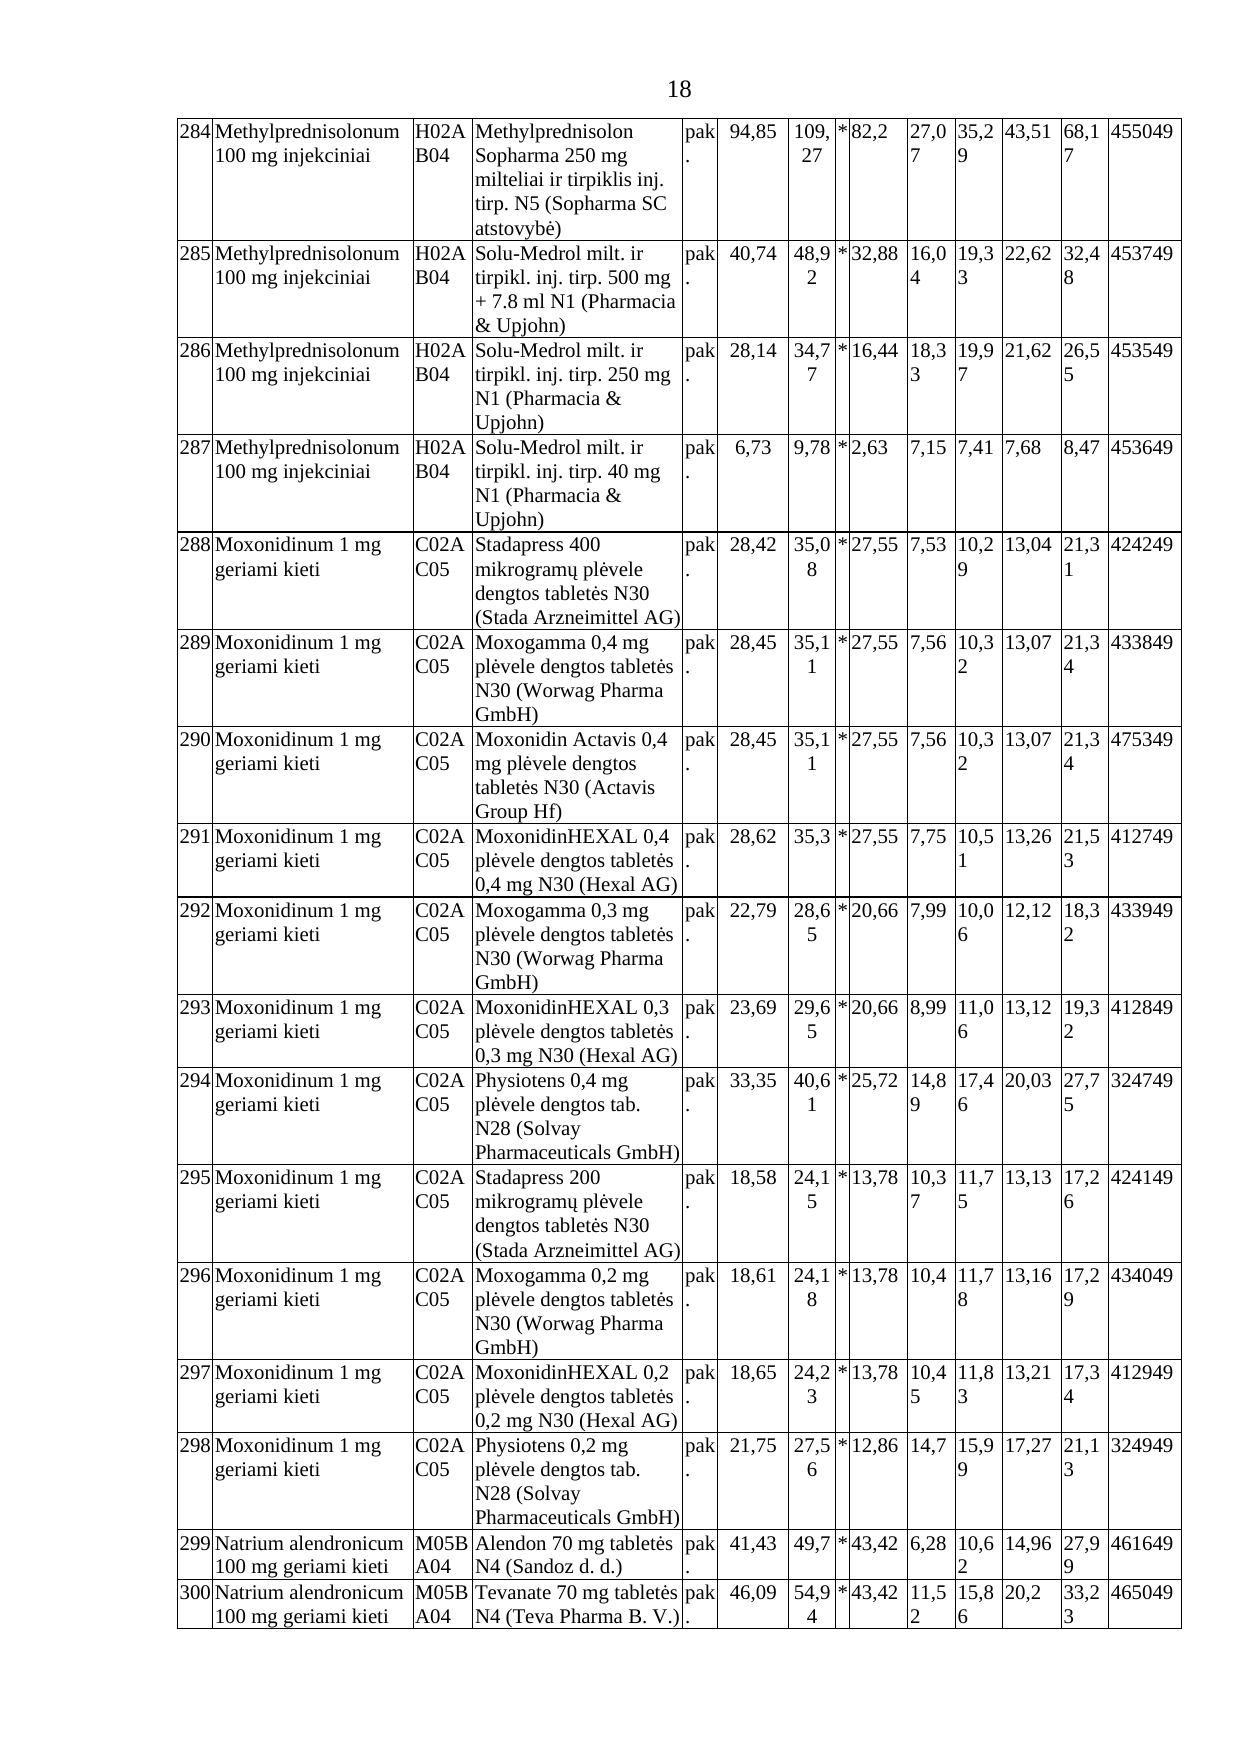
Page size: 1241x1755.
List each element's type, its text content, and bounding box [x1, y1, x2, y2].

table_cell 48,92 [789, 241, 835, 337]
table_cell 11,83 [956, 1360, 1002, 1432]
table_cell 324749 [1109, 1068, 1181, 1164]
table_cell 43,42 [850, 1580, 907, 1628]
table_cell Methylprednisolonum 100 mg injekciniai [213, 119, 413, 239]
table_cell 24,15 [789, 1165, 835, 1262]
table_cell Moxonidinum 1 mg geriami kieti [213, 1433, 413, 1529]
table_cell 22,62 [1003, 241, 1061, 337]
table_cell H02AB04 [414, 338, 472, 434]
table_cell 15,86 [956, 1580, 1002, 1628]
table_cell 11,75 [956, 1165, 1002, 1262]
table_cell Moxonidinum 1 mg geriami kieti [213, 1360, 413, 1432]
table_cell C02AC05 [414, 630, 472, 726]
table_cell * [836, 1580, 849, 1628]
table_cell Methylprednisolonum 100 mg injekciniai [213, 241, 413, 337]
table_cell Methylprednisolonum 100 mg injekciniai [213, 435, 413, 531]
table_cell 35,11 [789, 630, 835, 726]
table_cell Alendon 70 mg tabletės N4 (Sandoz d. d.) [473, 1530, 682, 1578]
table_cell 18,61 [718, 1263, 788, 1359]
table_cell * [836, 824, 849, 896]
table_cell 7,41 [956, 435, 1002, 531]
table_cell pak. [683, 241, 717, 337]
table_cell C02AC05 [414, 1068, 472, 1164]
table_cell 7,75 [908, 824, 955, 896]
table_cell 11,52 [908, 1580, 955, 1628]
table_cell 299 [178, 1530, 212, 1578]
table_cell 18,65 [718, 1360, 788, 1432]
table_cell 27,75 [1062, 1068, 1108, 1164]
table_cell 20,03 [1003, 1068, 1061, 1164]
table_cell MoxonidinHEXAL 0,3 plėvele dengtos tabletės 0,3 mg N30 (Hexal AG) [473, 995, 682, 1067]
table_cell pak. [683, 898, 717, 994]
table_cell 453649 [1109, 435, 1181, 531]
table_cell 18,32 [1062, 898, 1108, 994]
table_cell 7,15 [908, 435, 955, 531]
table_cell 23,69 [718, 995, 788, 1067]
table_cell 453549 [1109, 338, 1181, 434]
table_cell 291 [178, 824, 212, 896]
table_cell Moxonidinum 1 mg geriami kieti [213, 824, 413, 896]
table_cell 10,37 [908, 1165, 955, 1262]
table_cell pak. [683, 1263, 717, 1359]
table_cell 2,63 [850, 435, 907, 531]
table_cell 6,73 [718, 435, 788, 531]
table_cell * [836, 1530, 849, 1578]
table_cell pak. [683, 119, 717, 239]
table_cell 293 [178, 995, 212, 1067]
table_cell 27,55 [850, 533, 907, 629]
table_cell 14,96 [1003, 1530, 1061, 1578]
table_cell 294 [178, 1068, 212, 1164]
table_cell 7,56 [908, 727, 955, 823]
table_cell MoxonidinHEXAL 0,2 plėvele dengtos tabletės 0,2 mg N30 (Hexal AG) [473, 1360, 682, 1432]
table_cell C02AC05 [414, 1433, 472, 1529]
table_cell 82,2 [850, 119, 907, 239]
table_cell 22,79 [718, 898, 788, 994]
table_cell 297 [178, 1360, 212, 1432]
table_cell pak. [683, 533, 717, 629]
table_cell 29,65 [789, 995, 835, 1067]
table_cell 433949 [1109, 898, 1181, 994]
table_cell pak. [683, 824, 717, 896]
table_cell 17,46 [956, 1068, 1002, 1164]
table_cell 13,12 [1003, 995, 1061, 1067]
table_cell 27,99 [1062, 1530, 1108, 1578]
table_cell C02AC05 [414, 824, 472, 896]
table_cell Moxonidinum 1 mg geriami kieti [213, 898, 413, 994]
table_cell 13,26 [1003, 824, 1061, 896]
table_cell MoxonidinHEXAL 0,4 plėvele dengtos tabletės 0,4 mg N30 (Hexal AG) [473, 824, 682, 896]
table_cell 28,42 [718, 533, 788, 629]
table_cell C02AC05 [414, 1360, 472, 1432]
table_cell Moxogamma 0,2 mg plėvele dengtos tabletės N30 (Worwag Pharma GmbH) [473, 1263, 682, 1359]
table_cell 35,29 [956, 119, 1002, 239]
table_cell * [836, 727, 849, 823]
table_cell M05BA04 [414, 1580, 472, 1628]
table_cell * [836, 533, 849, 629]
table_cell C02AC05 [414, 995, 472, 1067]
table_cell Methylprednisolon Sopharma 250 mg milteliai ir tirpiklis inj. tirp. N5 (Sopharma SC atstovybė) [473, 119, 682, 239]
table_cell 21,62 [1003, 338, 1061, 434]
table_cell 13,21 [1003, 1360, 1061, 1432]
table_cell 10,4 [908, 1263, 955, 1359]
table_cell * [836, 241, 849, 337]
table_cell 295 [178, 1165, 212, 1262]
table_cell * [836, 898, 849, 994]
table_cell 6,28 [908, 1530, 955, 1578]
table_cell Moxonidinum 1 mg geriami kieti [213, 995, 413, 1067]
table_cell 27,55 [850, 630, 907, 726]
table_cell Moxonidinum 1 mg geriami kieti [213, 533, 413, 629]
table_cell pak. [683, 995, 717, 1067]
table_cell Moxonidin Actavis 0,4 mg plėvele dengtos tabletės N30 (Actavis Group Hf) [473, 727, 682, 823]
table_cell 11,06 [956, 995, 1002, 1067]
table_cell 18,33 [908, 338, 955, 434]
table_cell * [836, 119, 849, 239]
table_cell 35,3 [789, 824, 835, 896]
table_cell pak. [683, 435, 717, 531]
table_cell * [836, 1360, 849, 1432]
table_cell 24,18 [789, 1263, 835, 1359]
table_cell 286 [178, 338, 212, 434]
table_cell pak. [683, 727, 717, 823]
table_cell 300 [178, 1580, 212, 1628]
table_cell 13,07 [1003, 630, 1061, 726]
table_cell 54,94 [789, 1580, 835, 1628]
table_cell 26,55 [1062, 338, 1108, 434]
table_cell 13,07 [1003, 727, 1061, 823]
table_cell 68,17 [1062, 119, 1108, 239]
table_cell Tevanate 70 mg tabletės N4 (Teva Pharma B. V.) [473, 1580, 682, 1628]
table_cell 292 [178, 898, 212, 994]
table_cell 7,99 [908, 898, 955, 994]
table_cell 13,16 [1003, 1263, 1061, 1359]
table_cell 10,45 [908, 1360, 955, 1432]
table_cell 27,07 [908, 119, 955, 239]
table_cell 19,33 [956, 241, 1002, 337]
table_cell 434049 [1109, 1263, 1181, 1359]
table_cell C02AC05 [414, 898, 472, 994]
table_cell pak. [683, 338, 717, 434]
table_cell Physiotens 0,2 mg plėvele dengtos tab. N28 (Solvay Pharmaceuticals GmbH) [473, 1433, 682, 1529]
table_cell 21,75 [718, 1433, 788, 1529]
table_cell Methylprednisolonum 100 mg injekciniai [213, 338, 413, 434]
table_cell 298 [178, 1433, 212, 1529]
table_cell 13,04 [1003, 533, 1061, 629]
table_cell 16,44 [850, 338, 907, 434]
table_cell 28,65 [789, 898, 835, 994]
table_cell 412749 [1109, 824, 1181, 896]
table_cell 41,43 [718, 1530, 788, 1578]
table_cell * [836, 1165, 849, 1262]
table_cell 10,62 [956, 1530, 1002, 1578]
table_cell Natrium alendronicum 100 mg geriami kieti [213, 1530, 413, 1578]
table_cell 40,74 [718, 241, 788, 337]
table_cell Stadapress 200 mikrogramų plėvele dengtos tabletės N30 (Stada Arzneimittel AG) [473, 1165, 682, 1262]
table_cell 32,88 [850, 241, 907, 337]
table_cell 14,89 [908, 1068, 955, 1164]
table_cell C02AC05 [414, 1165, 472, 1262]
table_cell 296 [178, 1263, 212, 1359]
table_cell 35,11 [789, 727, 835, 823]
table_cell 19,97 [956, 338, 1002, 434]
table_cell 289 [178, 630, 212, 726]
table_cell 10,51 [956, 824, 1002, 896]
table_cell 94,85 [718, 119, 788, 239]
table_cell 46,09 [718, 1580, 788, 1628]
table_cell 424149 [1109, 1165, 1181, 1262]
table_cell 13,78 [850, 1165, 907, 1262]
table_cell Solu-Medrol milt. ir tirpikl. inj. tirp. 40 mg N1 (Pharmacia & Upjohn) [473, 435, 682, 531]
table_cell 12,86 [850, 1433, 907, 1529]
table_cell 33,23 [1062, 1580, 1108, 1628]
table_cell 465049 [1109, 1580, 1181, 1628]
table_cell 25,72 [850, 1068, 907, 1164]
table_cell 453749 [1109, 241, 1181, 337]
table_cell 8,99 [908, 995, 955, 1067]
table_cell pak. [683, 630, 717, 726]
table_cell 20,66 [850, 995, 907, 1067]
table_cell 13,13 [1003, 1165, 1061, 1262]
table_cell * [836, 1068, 849, 1164]
table_cell pak. [683, 1068, 717, 1164]
table_cell pak. [683, 1433, 717, 1529]
table_cell 17,26 [1062, 1165, 1108, 1262]
table_cell Stadapress 400 mikrogramų plėvele dengtos tabletės N30 (Stada Arzneimittel AG) [473, 533, 682, 629]
table_cell 287 [178, 435, 212, 531]
table_cell 21,53 [1062, 824, 1108, 896]
table_cell 17,34 [1062, 1360, 1108, 1432]
table_cell 20,66 [850, 898, 907, 994]
table_cell 7,53 [908, 533, 955, 629]
table_cell 28,62 [718, 824, 788, 896]
table_cell 17,27 [1003, 1433, 1061, 1529]
table_cell * [836, 1433, 849, 1529]
table_cell 33,35 [718, 1068, 788, 1164]
table_cell * [836, 338, 849, 434]
table_cell 109,27 [789, 119, 835, 239]
table_cell 15,99 [956, 1433, 1002, 1529]
table_cell H02AB04 [414, 241, 472, 337]
table_cell 27,56 [789, 1433, 835, 1529]
table_cell 10,32 [956, 630, 1002, 726]
table_cell Moxonidinum 1 mg geriami kieti [213, 1165, 413, 1262]
table_cell H02AB04 [414, 119, 472, 239]
table_cell pak. [683, 1580, 717, 1628]
table_cell 412849 [1109, 995, 1181, 1067]
table_cell 16,04 [908, 241, 955, 337]
table_cell 433849 [1109, 630, 1181, 726]
table_cell 12,12 [1003, 898, 1061, 994]
table_cell C02AC05 [414, 1263, 472, 1359]
table_cell 21,34 [1062, 630, 1108, 726]
table_cell Moxonidinum 1 mg geriami kieti [213, 1068, 413, 1164]
table_cell Solu-Medrol milt. ir tirpikl. inj. tirp. 250 mg N1 (Pharmacia & Upjohn) [473, 338, 682, 434]
table_cell 8,47 [1062, 435, 1108, 531]
table_cell 28,45 [718, 630, 788, 726]
table_cell * [836, 435, 849, 531]
table_cell 9,78 [789, 435, 835, 531]
table_cell 290 [178, 727, 212, 823]
table_cell 40,61 [789, 1068, 835, 1164]
table_cell Moxonidinum 1 mg geriami kieti [213, 1263, 413, 1359]
table_cell Natrium alendronicum 100 mg geriami kieti [213, 1580, 413, 1628]
table_cell 34,77 [789, 338, 835, 434]
table_cell 28,14 [718, 338, 788, 434]
table_cell * [836, 630, 849, 726]
table_cell 28,45 [718, 727, 788, 823]
table_cell 285 [178, 241, 212, 337]
table_cell 21,34 [1062, 727, 1108, 823]
table_cell pak. [683, 1165, 717, 1262]
table_cell 32,48 [1062, 241, 1108, 337]
table_cell 17,29 [1062, 1263, 1108, 1359]
table_cell 13,78 [850, 1360, 907, 1432]
table_cell M05BA04 [414, 1530, 472, 1578]
table_cell Moxonidinum 1 mg geriami kieti [213, 727, 413, 823]
table_cell C02AC05 [414, 533, 472, 629]
table_cell 10,29 [956, 533, 1002, 629]
table_cell 11,78 [956, 1263, 1002, 1359]
table_cell 21,13 [1062, 1433, 1108, 1529]
table_cell 19,32 [1062, 995, 1108, 1067]
table_cell 412949 [1109, 1360, 1181, 1432]
table_cell 20,2 [1003, 1580, 1061, 1628]
table_cell pak. [683, 1530, 717, 1578]
table_cell Moxogamma 0,4 mg plėvele dengtos tabletės N30 (Worwag Pharma GmbH) [473, 630, 682, 726]
table_cell Physiotens 0,4 mg plėvele dengtos tab. N28 (Solvay Pharmaceuticals GmbH) [473, 1068, 682, 1164]
table_cell 475349 [1109, 727, 1181, 823]
table_cell 324949 [1109, 1433, 1181, 1529]
table_cell Moxogamma 0,3 mg plėvele dengtos tabletės N30 (Worwag Pharma GmbH) [473, 898, 682, 994]
table_cell * [836, 1263, 849, 1359]
table_cell * [836, 995, 849, 1067]
table_cell 21,31 [1062, 533, 1108, 629]
table_cell 27,55 [850, 824, 907, 896]
table_cell 7,56 [908, 630, 955, 726]
table_cell 284 [178, 119, 212, 239]
table_cell 14,7 [908, 1433, 955, 1529]
table_cell Moxonidinum 1 mg geriami kieti [213, 630, 413, 726]
table_cell C02AC05 [414, 727, 472, 823]
table_cell 27,55 [850, 727, 907, 823]
table_cell 455049 [1109, 119, 1181, 239]
table_cell 18,58 [718, 1165, 788, 1262]
table_cell 43,51 [1003, 119, 1061, 239]
table_cell H02AB04 [414, 435, 472, 531]
table_cell 13,78 [850, 1263, 907, 1359]
table_cell 7,68 [1003, 435, 1061, 531]
table_cell 24,23 [789, 1360, 835, 1432]
table_cell 10,32 [956, 727, 1002, 823]
table_cell 10,06 [956, 898, 1002, 994]
table_cell 35,08 [789, 533, 835, 629]
table_cell pak. [683, 1360, 717, 1432]
table_cell 43,42 [850, 1530, 907, 1578]
table_cell 49,7 [789, 1530, 835, 1578]
table_cell Solu-Medrol milt. ir tirpikl. inj. tirp. 500 mg + 7.8 ml N1 (Pharmacia & Upjohn) [473, 241, 682, 337]
table_cell 461649 [1109, 1530, 1181, 1578]
table_cell 288 [178, 533, 212, 629]
table_cell 424249 [1109, 533, 1181, 629]
